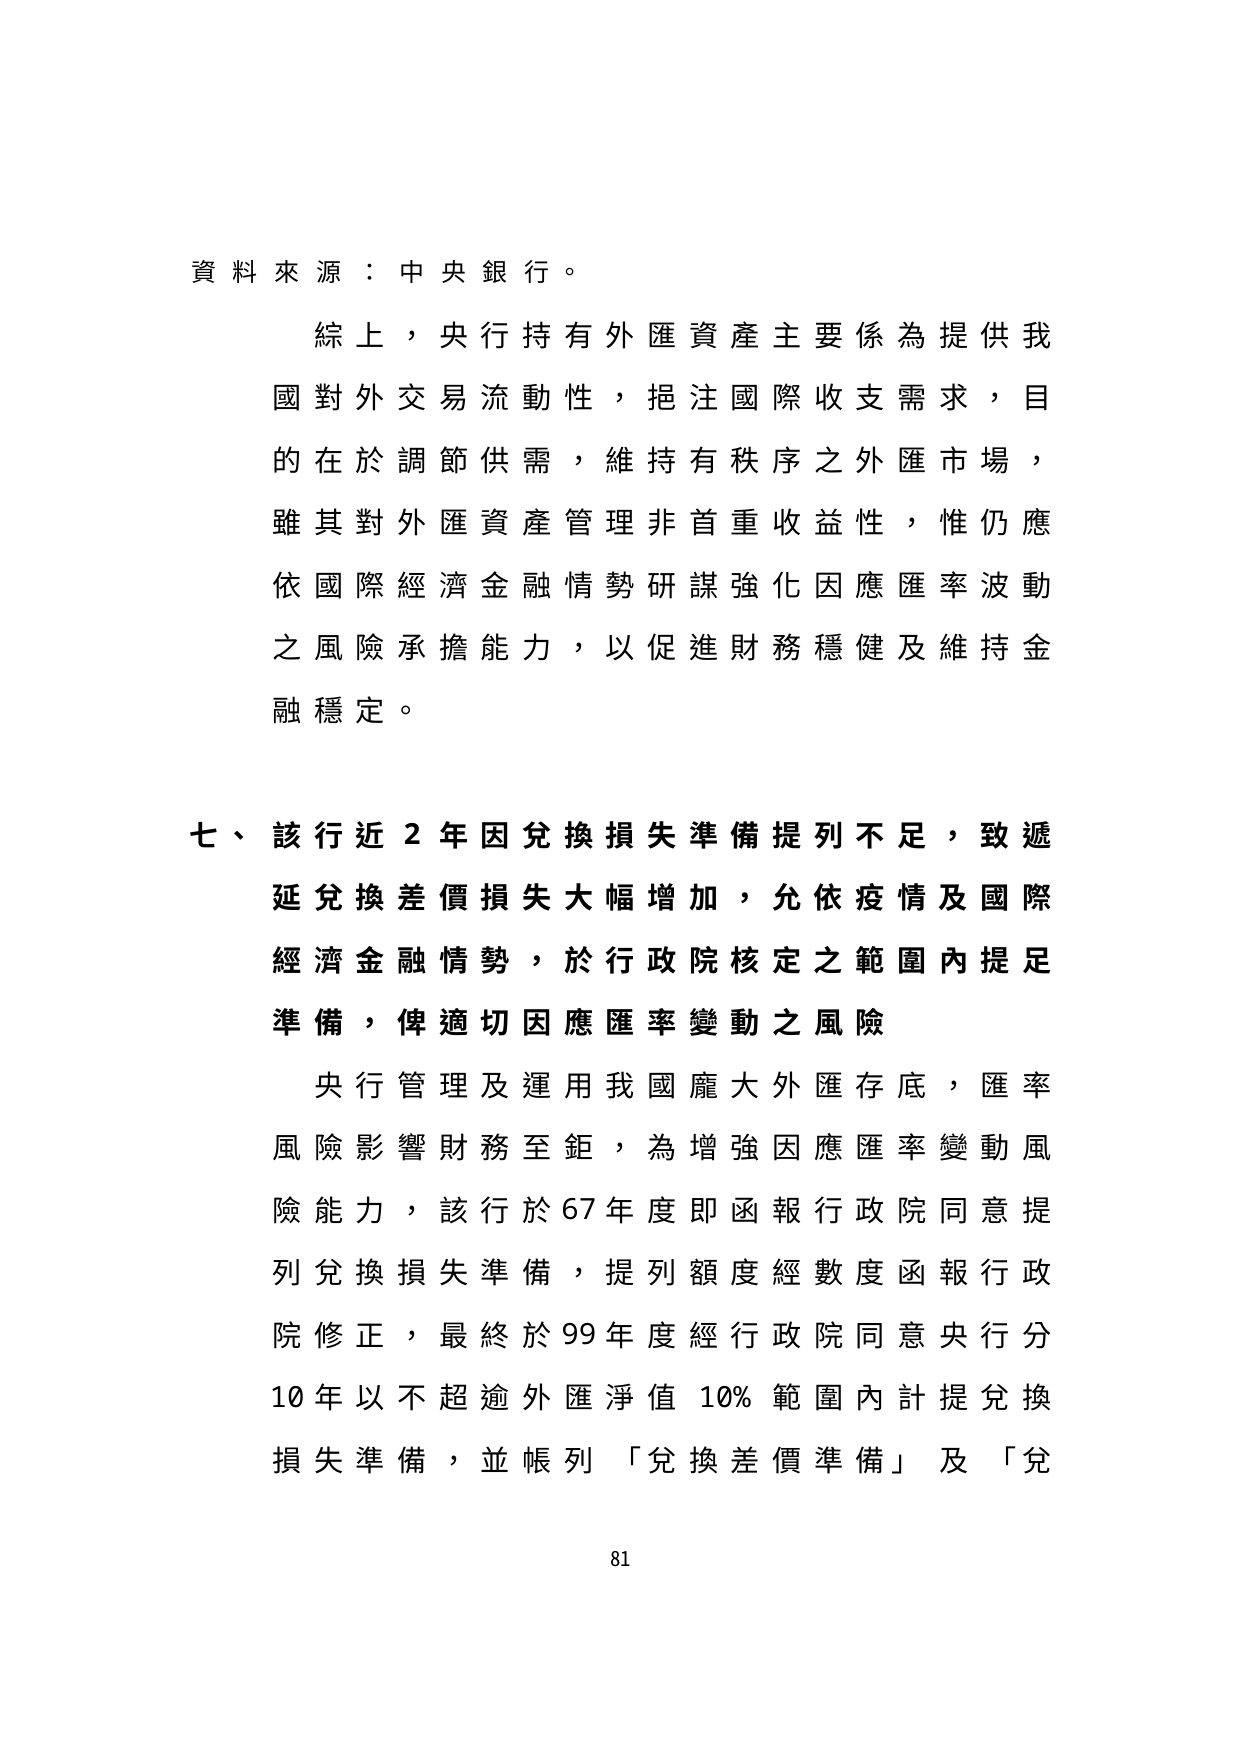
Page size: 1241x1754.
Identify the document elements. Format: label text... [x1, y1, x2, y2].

text 綜上，央行持有外匯資產主要係為提供我國對外交易流動性，挹注國際收支需求，目的在於調節供需，維持有秩序之外匯市場，雖其對外匯資產管理非首重收益性，惟仍應依國際經濟金融情勢研謀強化因應匯率波動之風險承擔能力，以促進財務穩健及維持金融穩定。 [242, 292, 1058, 729]
text 七、該行近2年因兌換損失準備提列不足，致遞延兌換差價損失大幅增加，允依疫情及國際經濟金融情勢，於行政院核定之範圍內提足準備，俾適切因應匯率變動之風險 [183, 792, 1058, 1042]
text 央行管理及運用我國龐大外匯存底，匯率風險影響財務至鉅，為增強因應匯率變動風險能力，該行於67年度即函報行政院同意提列兌換損失準備，提列額度經數度函報行政院修正，最終於99年度經行政院同意央行分10年以不超逾外匯淨值10%範圍內計提兌換損失準備，並帳列「兌換差價準備」及「兌 [242, 1042, 1058, 1479]
text 資料來源：中央銀行。 [94, 229, 1058, 292]
